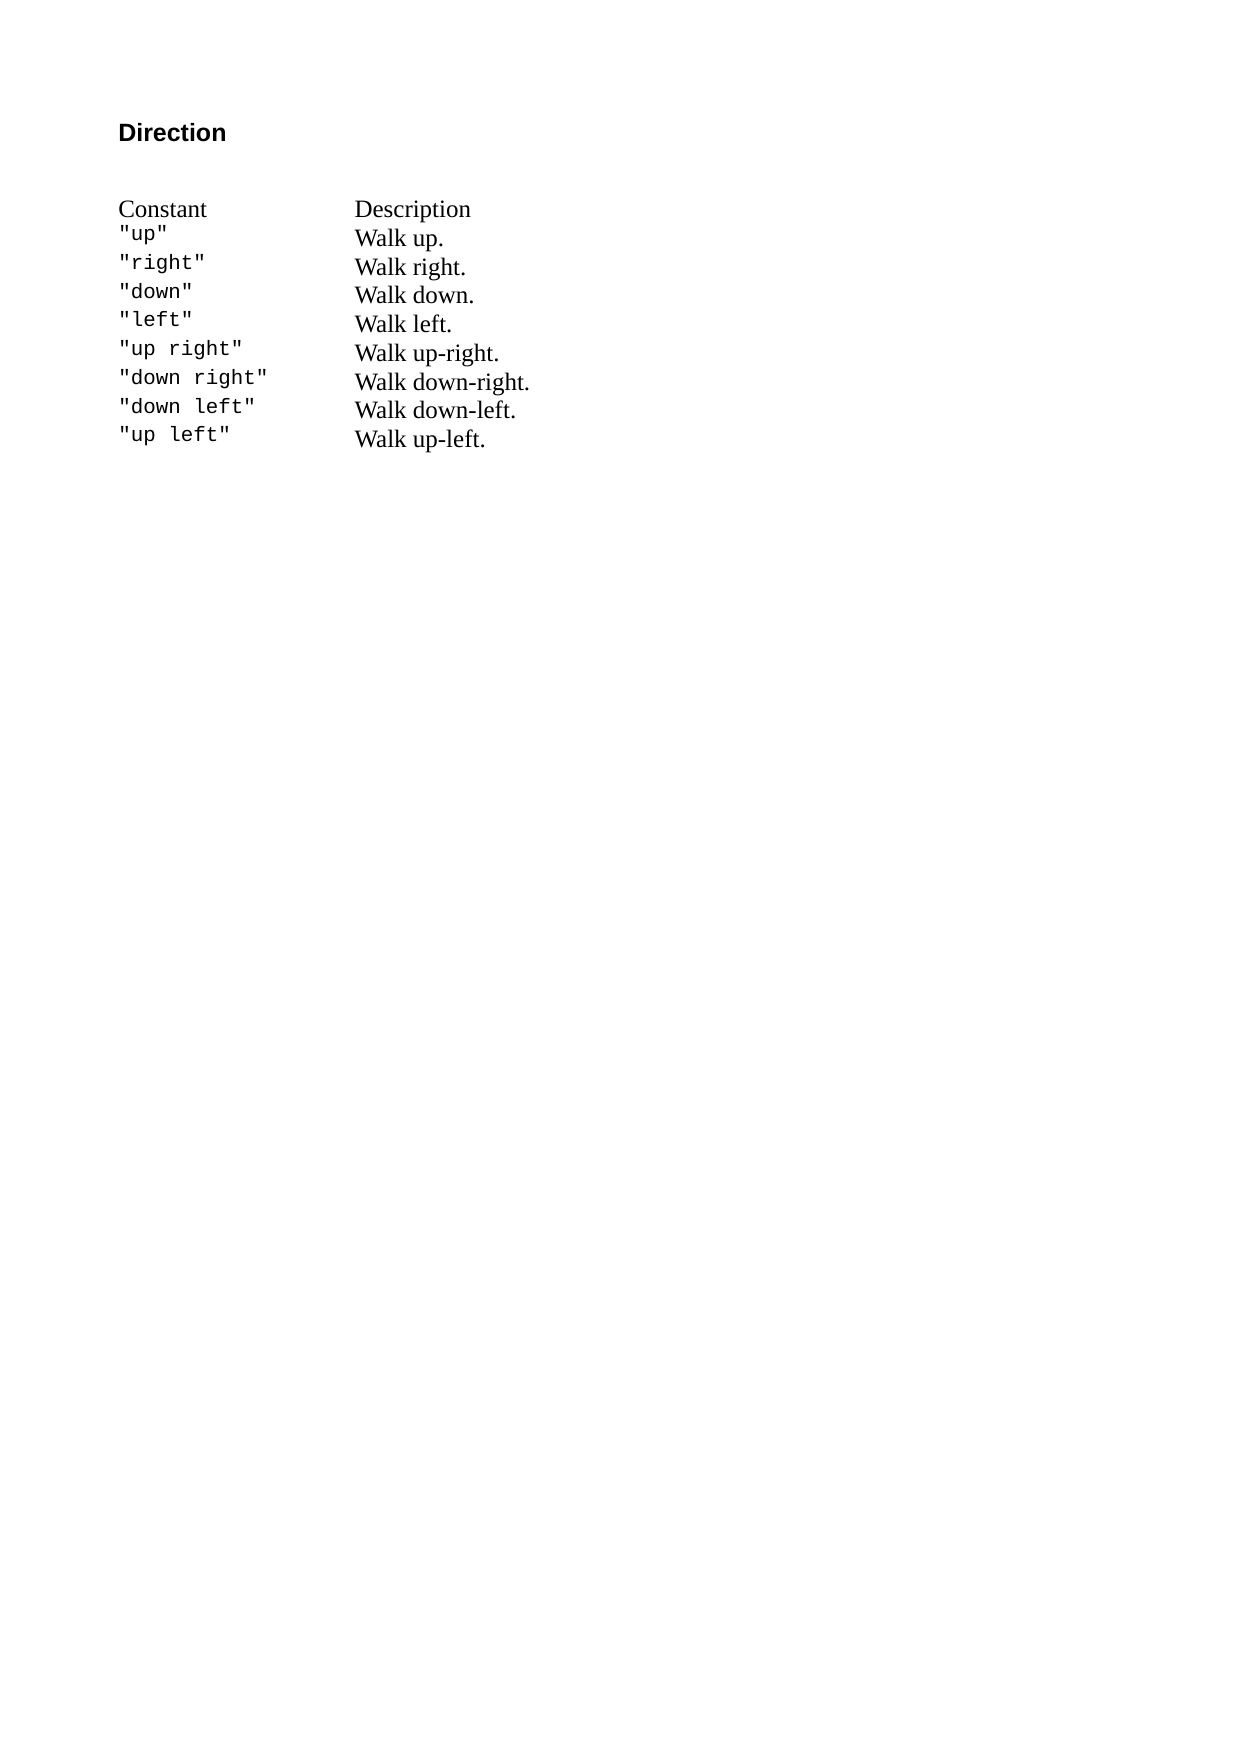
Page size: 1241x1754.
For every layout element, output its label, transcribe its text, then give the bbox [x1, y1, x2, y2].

table_header Description [354, 194, 1122, 223]
table_cell Walk down-left. [354, 396, 1122, 424]
table_cell Walk left. [354, 309, 1122, 338]
table_header Constant [118, 194, 354, 223]
subtitle Direction [118, 118, 1122, 147]
table_cell Walk up-right. [354, 338, 1122, 367]
table_cell "up" [118, 223, 354, 252]
table_cell "up left" [118, 424, 354, 453]
table_cell Walk down. [354, 281, 1122, 309]
table_cell Walk up. [354, 223, 1122, 252]
table_cell "up right" [118, 338, 354, 367]
table_cell Walk up-left. [354, 424, 1122, 453]
table_cell Walk down-right. [354, 367, 1122, 396]
table_cell "down" [118, 281, 354, 309]
table_cell Walk right. [354, 252, 1122, 281]
table_cell "down left" [118, 396, 354, 424]
table_cell "left" [118, 309, 354, 338]
table_cell "right" [118, 252, 354, 281]
table_cell "down right" [118, 367, 354, 396]
